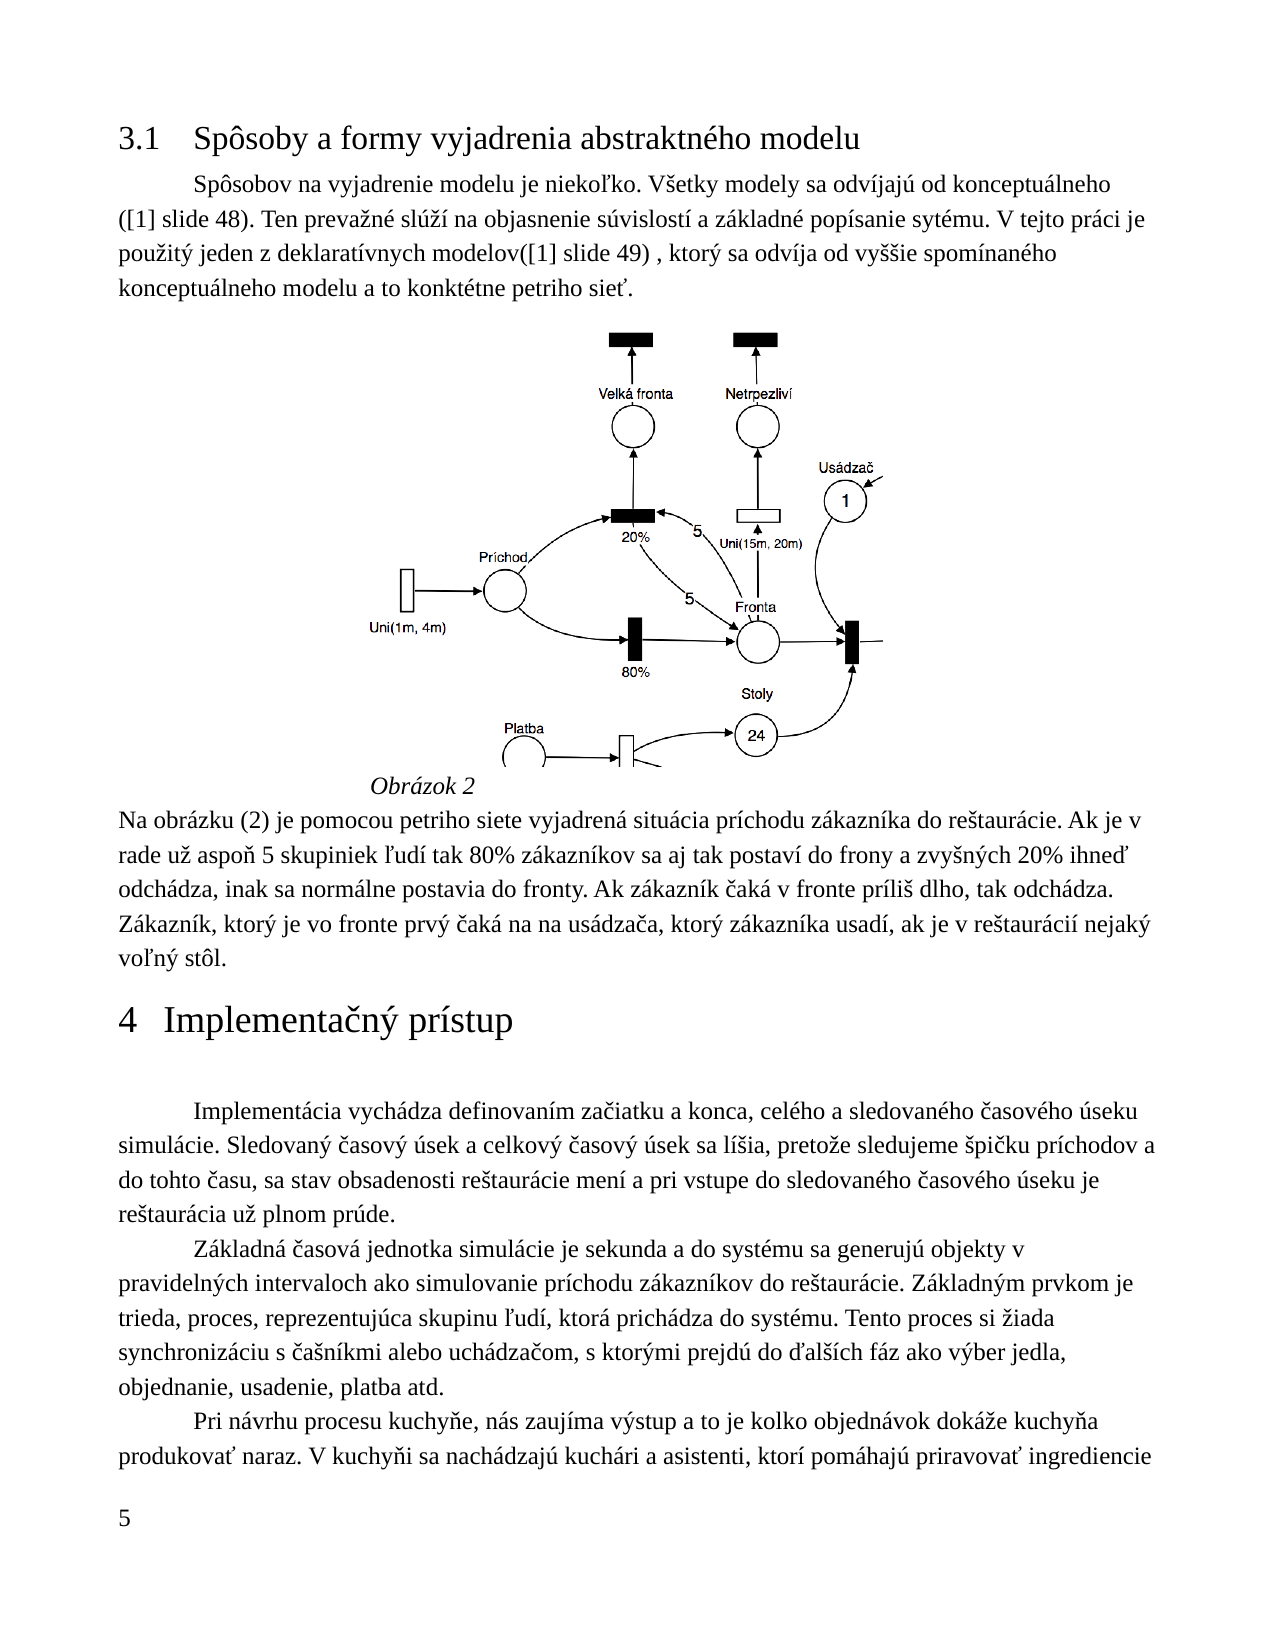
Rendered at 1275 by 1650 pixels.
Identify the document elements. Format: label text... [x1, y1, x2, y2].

text Na obrázku (2) je pomocou petriho siete vyjadrená situácia príchodu zákazníka do reštaurácie. Ak je v rade už aspoň 5 skupiniek ľudí tak 80% zákazníkov sa aj tak postaví do frony a zvyšných 20% ihneď odchádza, inak sa normálne postavia do fronty. Ak zákazník čaká v fronte príliš dlho, tak odchádza. Zákazník, ktorý je vo fronte prvý čaká na na usádzača, ktorý zákazníka usadí, ak je v reštaurácií nejaký voľný stôl. [118, 322, 1157, 972]
text Obrázok 2 [370, 333, 883, 799]
text Spôsobov na vyjadrenie modelu je niekoľko. Všetky modely sa odvíjajú od konceptuálneho ([1] slide 48). Ten prevažné slúží na objasnenie súvislostí a základné popísanie sytému. V tejto práci je použitý jeden z deklaratívnych modelov([1] slide 49) , ktorý sa odvíja od vyššie spomínaného konceptuálneho modelu a to konktétne petriho sieť. [118, 169, 1157, 301]
text Základná časová jednotka simulácie je sekunda a do systému sa generujú objekty v pravidelných intervaloch ako simulovanie príchodu zákazníkov do reštaurácie. Základným prvkom je trieda, proces, reprezentujúca skupinu ľudí, ktorá prichádza do systému. Tento proces si žiada synchronizáciu s čašníkmi alebo uchádzačom, s ktorými prejdú do ďalších fáz ako výber jedla, objednanie, usadenie, platba atd. [118, 1234, 1157, 1401]
subtitle Spôsoby a formy vyjadrenia abstraktného modelu [118, 118, 1157, 157]
text Pri návrhu procesu kuchyňe, nás zaujíma výstup a to je kolko objednávok dokáže kuchyňa produkovať naraz. V kuchyňi sa nachádzajú kuchári a asistenti, ktorí pomáhajú priravovať ingrediencie [118, 1406, 1157, 1469]
subtitle Implementačný prístup [118, 997, 1157, 1040]
text Implementácia vychádza definovaním začiatku a konca, celého a sledovaného časového úseku simulácie. Sledovaný časový úsek a celkový časový úsek sa líšia, pretože sledujeme špičku príchodov a do tohto času, sa stav obsadenosti reštaurácie mení a pri vstupe do sledovaného časového úseku je reštaurácia už plnom prúde. [118, 1096, 1157, 1228]
